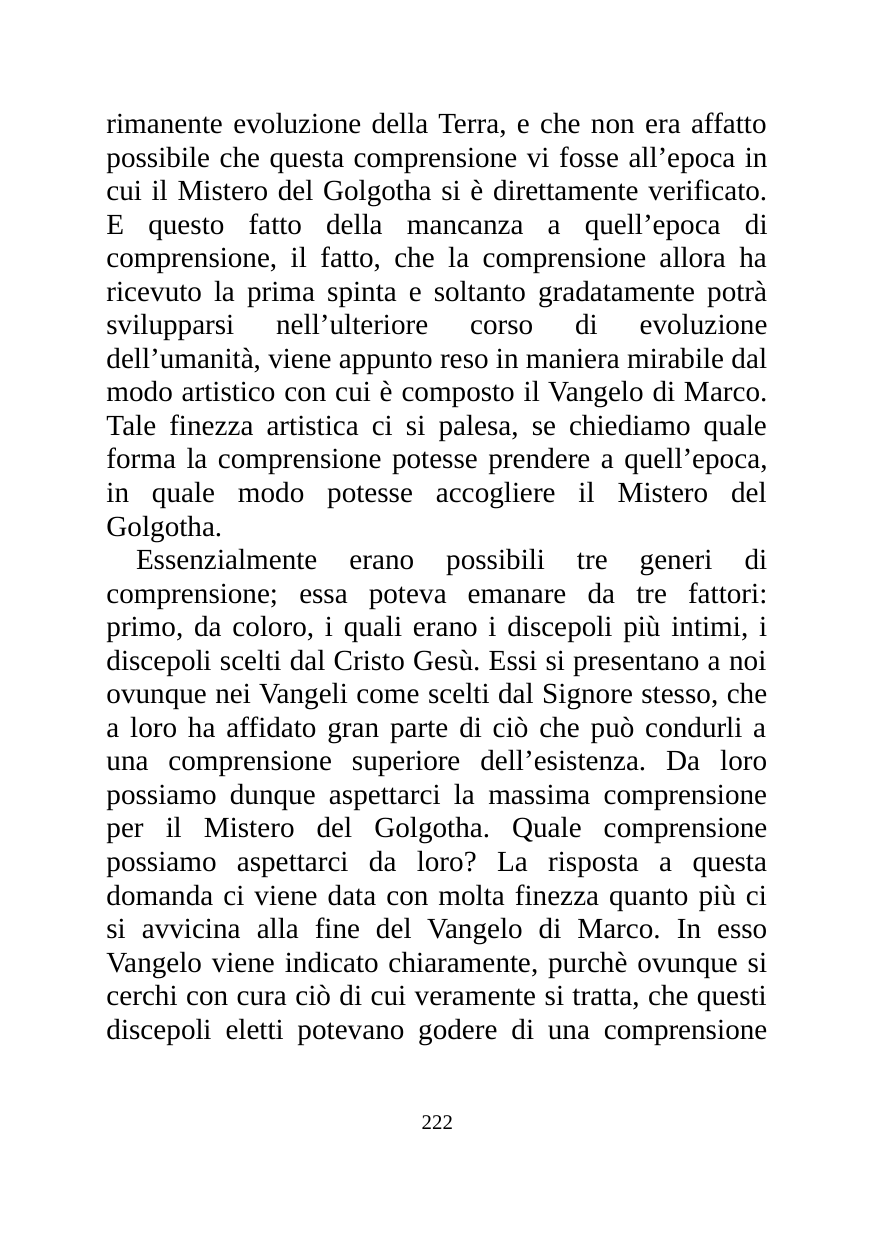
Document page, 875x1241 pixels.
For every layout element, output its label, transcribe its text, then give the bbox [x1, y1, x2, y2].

text Essenzialmente erano possibili tre generi di comprensione; essa poteva emanare da tre fattori: primo, da coloro, i quali erano i discepoli più intimi, i discepoli scelti dal Cristo Gesù. Essi si presentano a noi ovunque nei Vangeli come scelti dal Signore stesso, che a loro ha affidato gran parte di ciò che può condurli a una comprensione superiore dell’esistenza. Da loro possiamo dunque aspettarci la massima comprensione per il Mistero del Golgotha. Quale comprensione possiamo aspettarci da loro? La risposta a questa domanda ci viene data con molta finezza quanto più ci si avvicina alla fine del Vangelo di Marco. In esso Vangelo viene indicato chiaramente, purchè ovunque si cerchi con cura ciò di cui veramente si tratta, che questi discepoli eletti potevano godere di una comprensione [106, 542, 768, 1045]
text rimanente evoluzione della Terra, e che non era affatto possibile che questa comprensione vi fosse all’epoca in cui il Mistero del Golgotha si è direttamente verificato. E questo fatto della mancanza a quell’epoca di comprensione, il fatto, che la comprensione allora ha ricevuto la prima spinta e soltanto gradatamente potrà svilupparsi nell’ulteriore corso di evoluzione dell’umanità, viene appunto reso in maniera mirabile dal modo artistico con cui è composto il Vangelo di Marco. Tale finezza artistica ci si palesa, se chiediamo quale forma la comprensione potesse prendere a quell’epoca, in quale modo potesse accogliere il Mistero del Golgotha. [106, 106, 768, 542]
